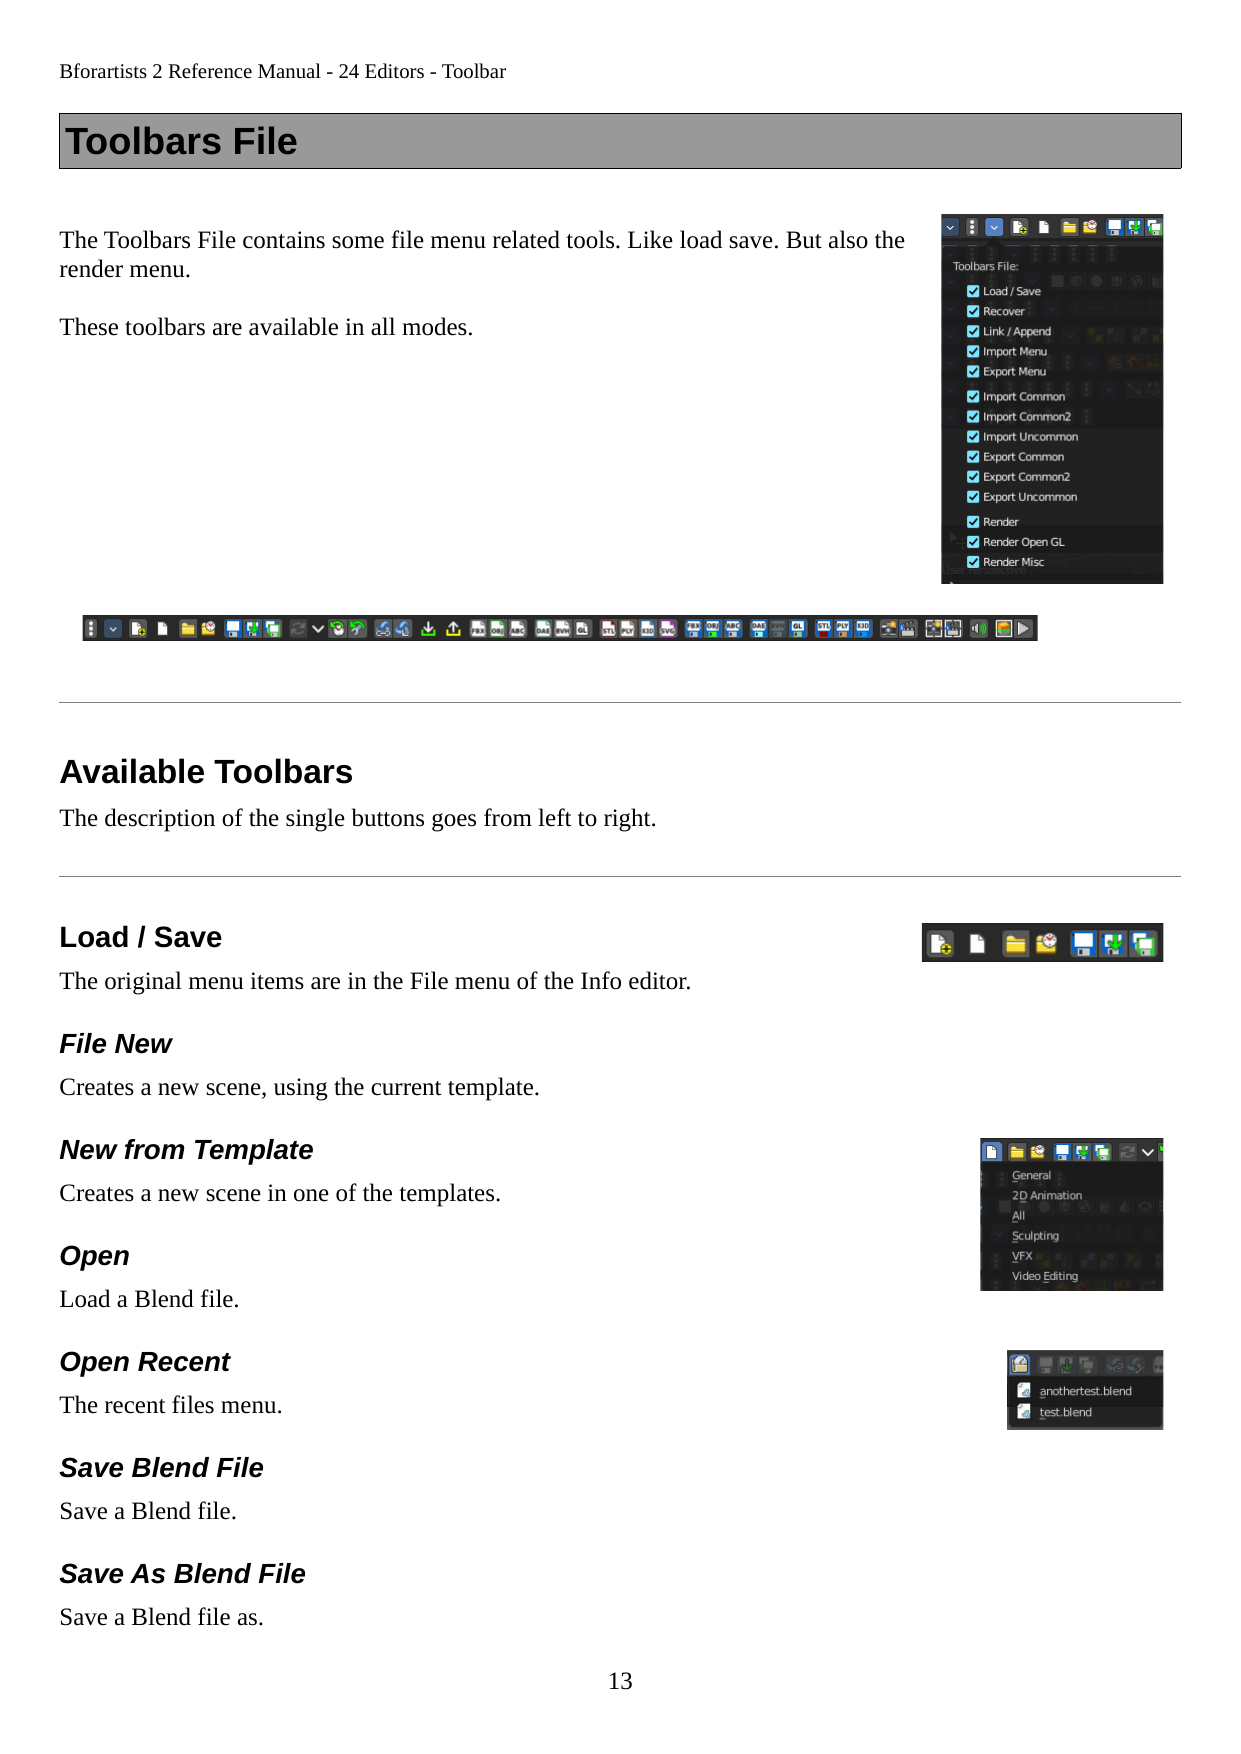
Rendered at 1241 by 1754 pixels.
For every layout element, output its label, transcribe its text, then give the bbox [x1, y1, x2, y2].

text Creates a new scene, using the current template. [59, 1072, 1181, 1101]
text [1164, 1390, 1181, 1418]
subtitle Save Blend File [59, 1451, 1181, 1483]
text The Toolbars File contains some file menu related tools. Like load save. But also the render menu. [59, 225, 941, 283]
picture [921, 923, 1164, 962]
subtitle Open Recent [59, 1345, 1181, 1377]
text Load a Blend file. [59, 1284, 1181, 1313]
table_header Toolbars File [60, 114, 1181, 168]
subtitle Open [59, 1239, 980, 1271]
picture [1007, 1350, 1164, 1430]
text These toolbars are available in all modes. [59, 312, 941, 340]
text The description of the single buttons goes from left to right. [59, 803, 1181, 832]
picture [941, 214, 1164, 584]
subtitle New from Template [59, 1133, 1181, 1165]
picture [82, 615, 1038, 641]
subtitle Available Toolbars [59, 752, 1181, 791]
text Save a Blend file. [59, 1496, 1181, 1524]
subtitle Load / Save [59, 920, 1181, 953]
subtitle Save As Blend File [59, 1557, 1181, 1589]
text The recent files menu. [59, 1390, 1007, 1418]
text Save a Blend file as. [59, 1602, 1181, 1630]
subtitle [1164, 1239, 1181, 1271]
text Creates a new scene in one of the templates. [59, 1178, 980, 1207]
subtitle File New [59, 1028, 1181, 1059]
text The original menu items are in the File menu of the Info editor. [59, 966, 1181, 995]
picture [980, 1138, 1164, 1291]
